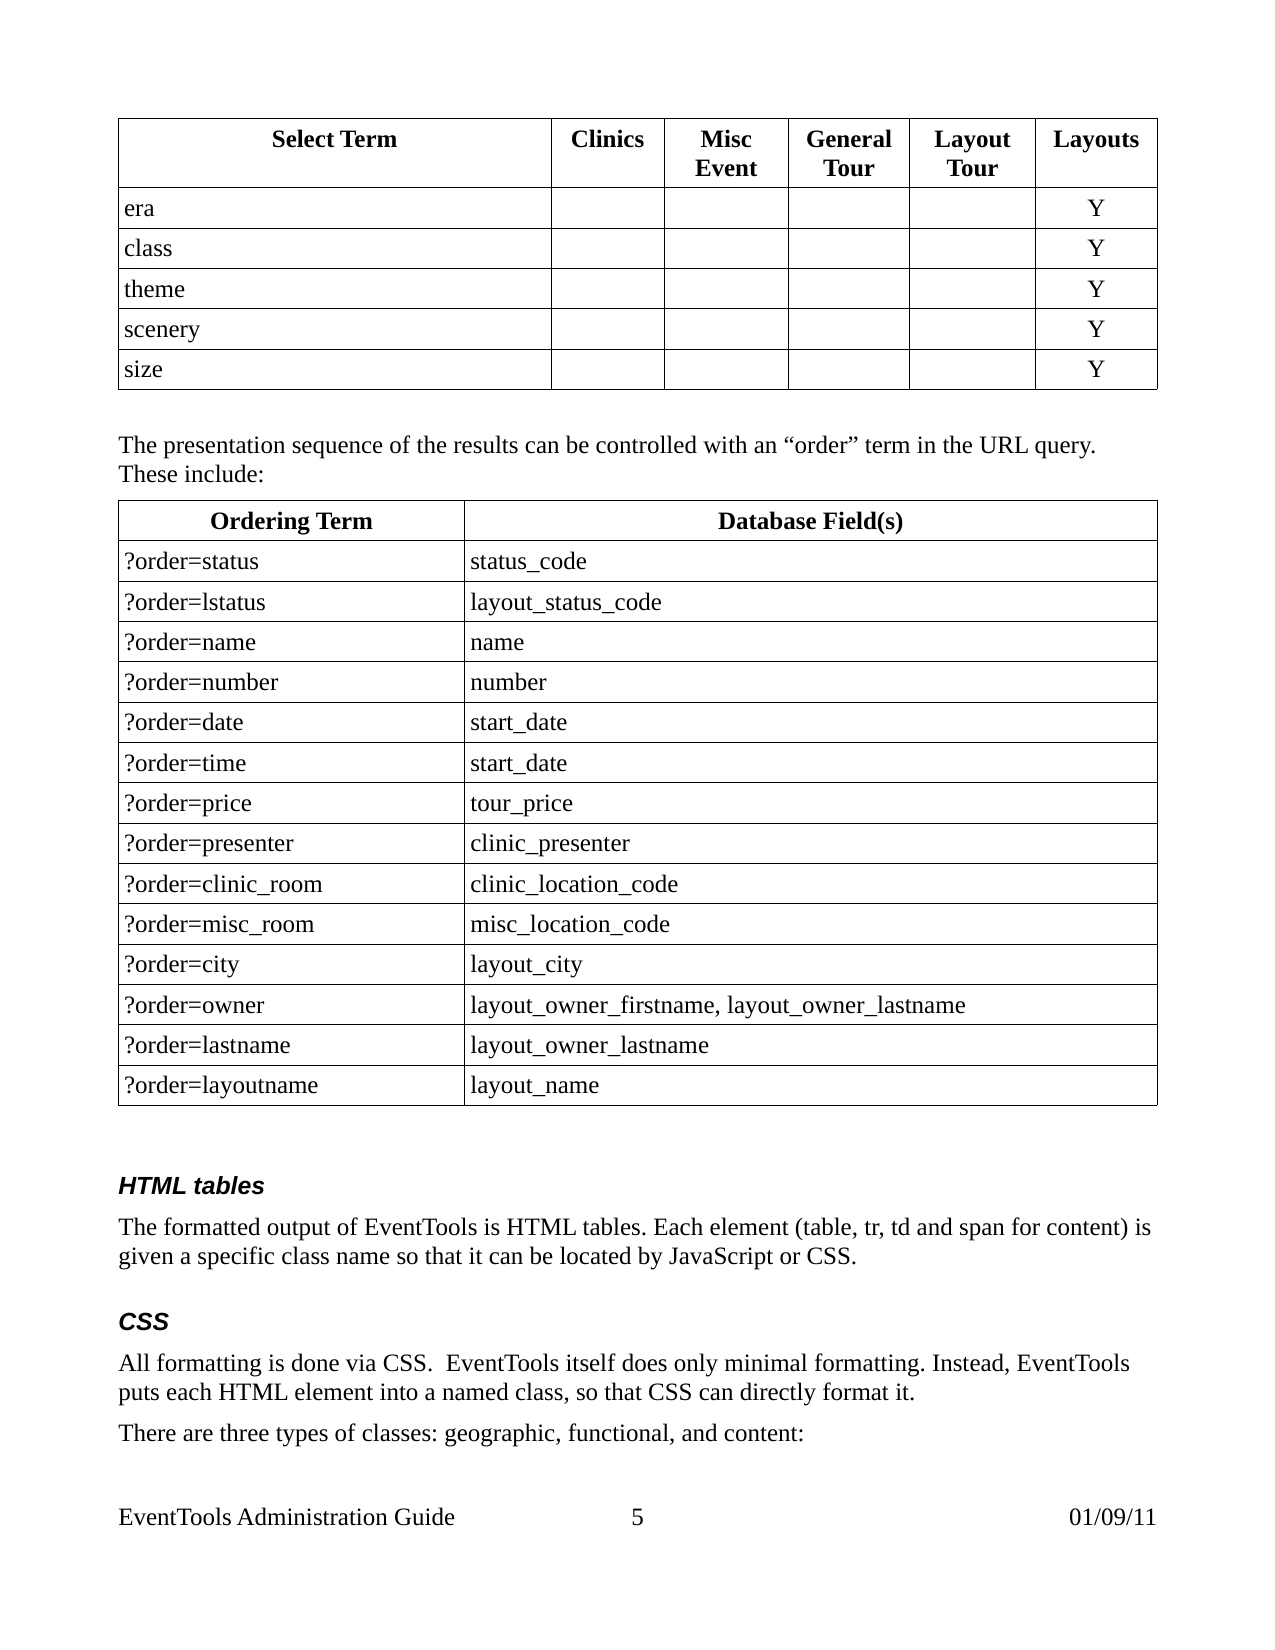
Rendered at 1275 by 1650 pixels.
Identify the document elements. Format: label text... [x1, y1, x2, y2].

table_cell [910, 188, 1035, 227]
table_cell [665, 309, 788, 348]
table_cell ?order=layoutname [119, 1066, 464, 1105]
table_cell ?order=city [119, 945, 464, 984]
table_cell tour_price [465, 783, 1157, 823]
table_cell start_date [465, 743, 1157, 782]
table_cell ?order=date [119, 703, 464, 742]
table_cell layout_owner_firstname, layout_owner_lastname [465, 985, 1157, 1024]
table_cell [552, 188, 664, 227]
text The presentation sequence of the results can be controlled with an “order” term in the URL query. These include: [118, 430, 1157, 488]
table_cell size [119, 350, 551, 389]
table_cell ?order=status [119, 541, 464, 581]
table_cell number [465, 662, 1157, 702]
table_cell [552, 269, 664, 308]
table_cell ?order=misc_room [119, 904, 464, 943]
table_cell start_date [465, 703, 1157, 742]
table_header Clinics [552, 119, 664, 187]
table_cell era [119, 188, 551, 227]
subtitle CSS [118, 1307, 1157, 1336]
table_cell ?order=price [119, 783, 464, 823]
table_cell [789, 229, 909, 268]
table_header Layout Tour [910, 119, 1035, 187]
table_cell Y [1036, 350, 1157, 389]
table_cell [665, 188, 788, 227]
table_cell [910, 229, 1035, 268]
table_cell [665, 229, 788, 268]
table_cell [789, 350, 909, 389]
table_cell ?order=lstatus [119, 582, 464, 621]
table_header Database Field(s) [465, 501, 1157, 540]
text All formatting is done via CSS. EventTools itself does only minimal formatting. Instead, EventTools puts each HTML element into a named class, so that CSS can directly format it. [118, 1348, 1157, 1406]
table_header Misc Event [665, 119, 788, 187]
table_cell [789, 188, 909, 227]
table_cell scenery [119, 309, 551, 348]
table_cell layout_city [465, 945, 1157, 984]
table_cell [665, 350, 788, 389]
table_cell Y [1036, 269, 1157, 308]
table_cell misc_location_code [465, 904, 1157, 943]
table_cell status_code [465, 541, 1157, 581]
table_cell ?order=lastname [119, 1025, 464, 1064]
table_cell [789, 309, 909, 348]
text There are three types of classes: geographic, functional, and content: [118, 1418, 1157, 1447]
table_header Ordering Term [119, 501, 464, 540]
table_cell Y [1036, 229, 1157, 268]
table_cell name [465, 622, 1157, 661]
table_cell layout_status_code [465, 582, 1157, 621]
table_cell [552, 350, 664, 389]
table_cell ?order=name [119, 622, 464, 661]
table_cell ?order=clinic_room [119, 864, 464, 903]
table_cell [910, 269, 1035, 308]
table_header General Tour [789, 119, 909, 187]
table_cell theme [119, 269, 551, 308]
table_header Layouts [1036, 119, 1157, 187]
table_cell ?order=number [119, 662, 464, 702]
table_cell clinic_location_code [465, 864, 1157, 903]
table_cell class [119, 229, 551, 268]
table_cell [910, 350, 1035, 389]
table_cell [552, 309, 664, 348]
table_cell [910, 309, 1035, 348]
table_cell [552, 229, 664, 268]
table_cell [789, 269, 909, 308]
table_header Select Term [119, 119, 551, 187]
table_cell clinic_presenter [465, 824, 1157, 863]
table_cell ?order=owner [119, 985, 464, 1024]
table_cell layout_owner_lastname [465, 1025, 1157, 1064]
table_cell Y [1036, 309, 1157, 348]
table_cell Y [1036, 188, 1157, 227]
table_cell layout_name [465, 1066, 1157, 1105]
table_cell ?order=presenter [119, 824, 464, 863]
table_cell [665, 269, 788, 308]
subtitle HTML tables [118, 1171, 1157, 1200]
table_cell ?order=time [119, 743, 464, 782]
text The formatted output of EventTools is HTML tables. Each element (table, tr, td and span for content) is given a specific class name so that it can be located by JavaScript or CSS. [118, 1212, 1157, 1270]
